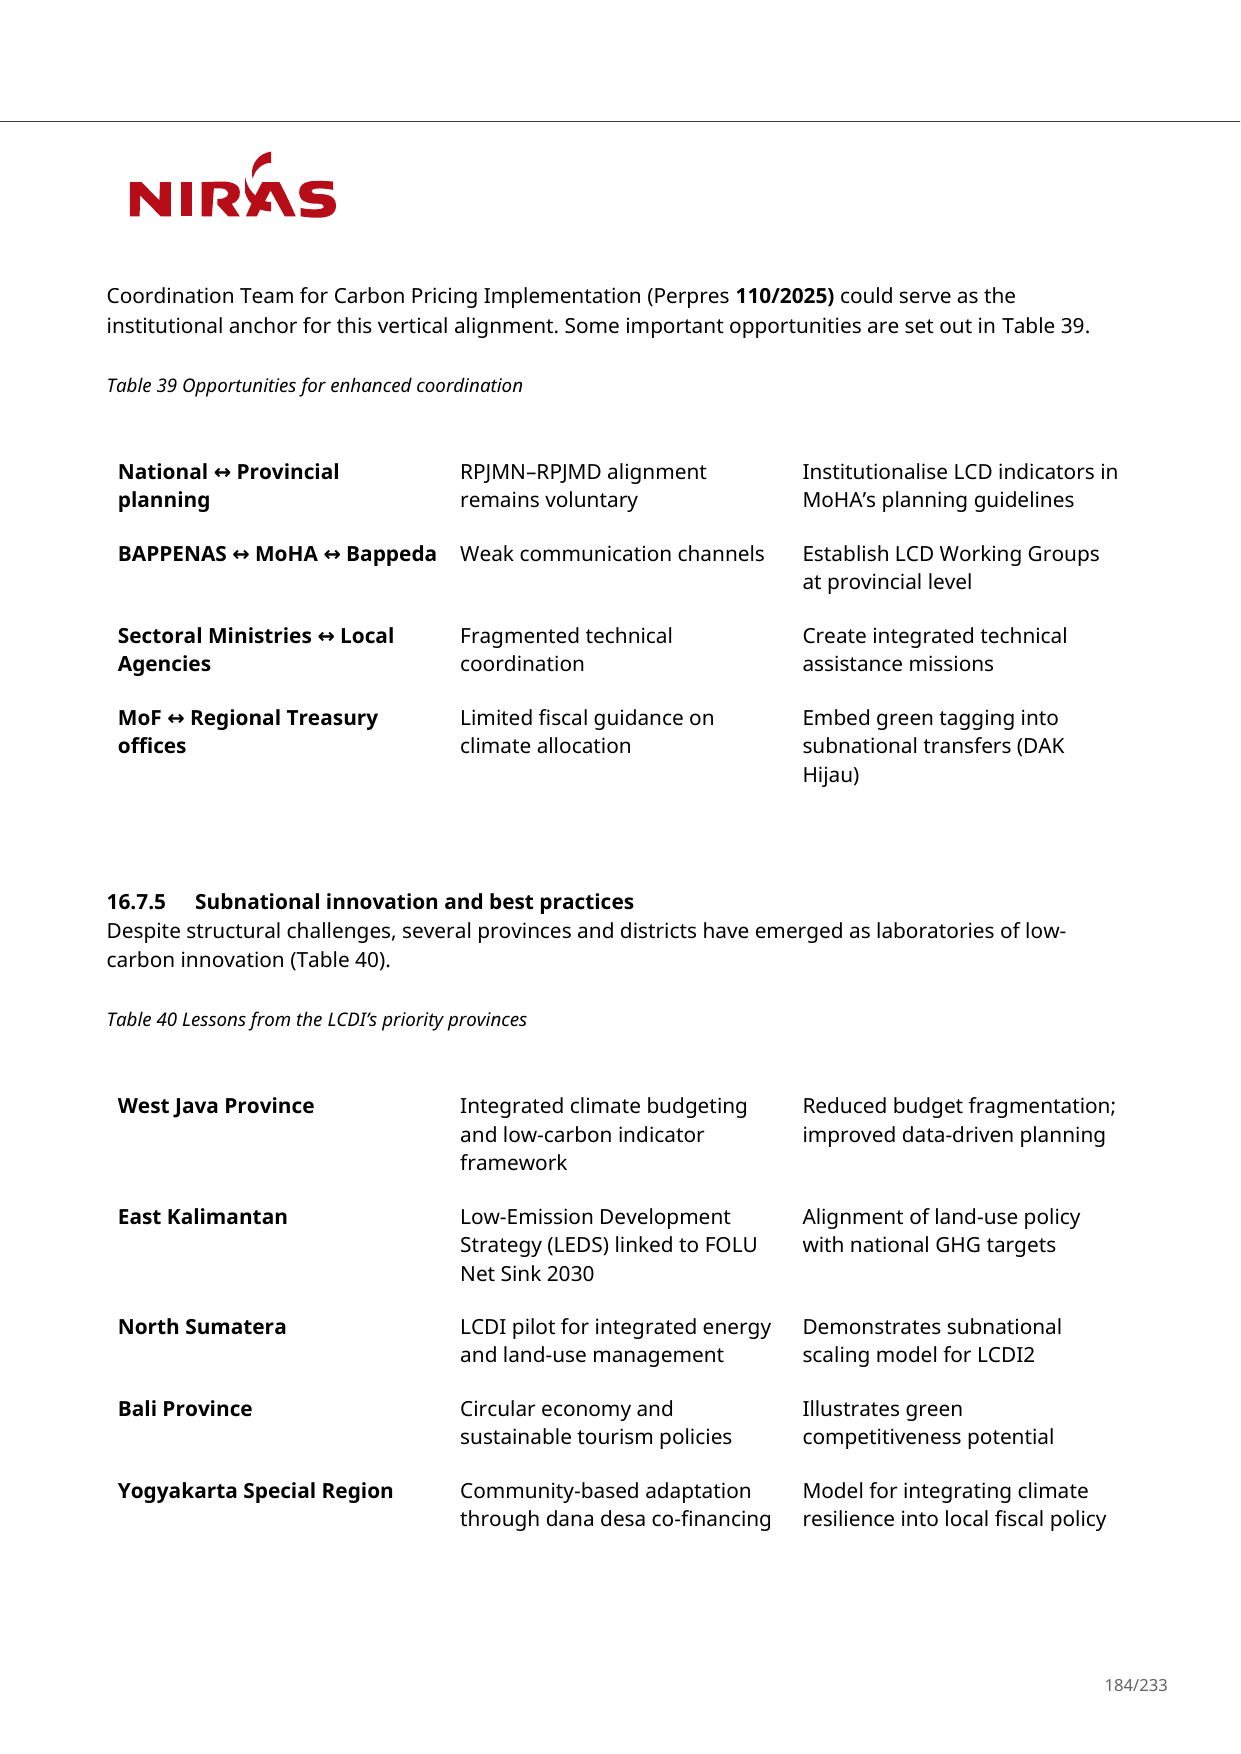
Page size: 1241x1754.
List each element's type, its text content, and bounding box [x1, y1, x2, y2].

table_cell Bali Province [106, 1394, 449, 1476]
table_cell Circular economy and sustainable tourism policies [449, 1394, 791, 1476]
table_cell East Kalimantan [106, 1202, 449, 1312]
text Despite structural challenges, several provinces and districts have emerged as laboratories of low-carbon innovation (Table 40). [106, 915, 1134, 973]
table_header Innovation [449, 1038, 791, 1092]
text Table 39 Opportunities for enhanced coordination [106, 370, 1134, 397]
table_header LCDI2 entry point [791, 404, 1134, 457]
table_cell Demonstrates subnational scaling model for LCDI2 [791, 1312, 1134, 1394]
table_cell Low-Emission Development Strategy (LEDS) linked to FOLU Net Sink 2030 [449, 1202, 791, 1312]
table_cell National ↔ Provincial planning [106, 457, 449, 539]
table_cell RPJMN–RPJMD alignment remains voluntary [449, 457, 791, 539]
table_cell Illustrates green competitiveness potential [791, 1394, 1134, 1476]
table_cell LCDI pilot for integrated energy and land-use management [449, 1312, 791, 1394]
table_header Region [106, 1038, 449, 1092]
table_cell BAPPENAS ↔ MoHA ↔ Bappeda [106, 539, 449, 621]
table_cell MoF ↔ Regional Treasury offices [106, 703, 449, 813]
table_cell Reduced budget fragmentation; improved data-driven planning [791, 1092, 1134, 1202]
table_cell Alignment of land-use policy with national GHG targets [791, 1202, 1134, 1312]
table_cell Establish LCD Working Groups at provincial level [791, 539, 1134, 621]
table_cell Embed green tagging into subnational transfers (DAK Hijau) [791, 703, 1134, 813]
table_cell Model for integrating climate resilience into local fiscal policy [791, 1476, 1134, 1558]
table_cell West Java Province [106, 1092, 449, 1202]
table_cell Create integrated technical assistance missions [791, 621, 1134, 703]
table_cell Sectoral Ministries ↔ Local Agencies [106, 621, 449, 703]
table_cell Weak communication channels [449, 539, 791, 621]
table_cell North Sumatera [106, 1312, 449, 1394]
table_cell Fragmented technical coordination [449, 621, 791, 703]
table_cell Limited fiscal guidance on climate allocation [449, 703, 791, 813]
table_header Current status [449, 404, 791, 457]
text Table 40 Lessons from the LCDI’s priority provinces [106, 1005, 1134, 1032]
table_header Coordination interface [106, 404, 449, 457]
text Coordination Team for Carbon Pricing Implementation (Perpres 110/2025) could serve as the institutional anchor for this vertical alignment. Some important opportunities are set out in Table 39. [106, 281, 1134, 339]
table_cell Integrated climate budgeting and low-carbon indicator framework [449, 1092, 791, 1202]
table_header Outcome / relevance for LCDI2 [791, 1038, 1134, 1092]
table_cell Yogyakarta Special Region [106, 1476, 449, 1558]
subtitle Subnational innovation and best practices [106, 886, 1134, 915]
table_cell Community-based adaptation through dana desa co-financing [449, 1476, 791, 1558]
table_cell Institutionalise LCD indicators in MoHA’s planning guidelines [791, 457, 1134, 539]
